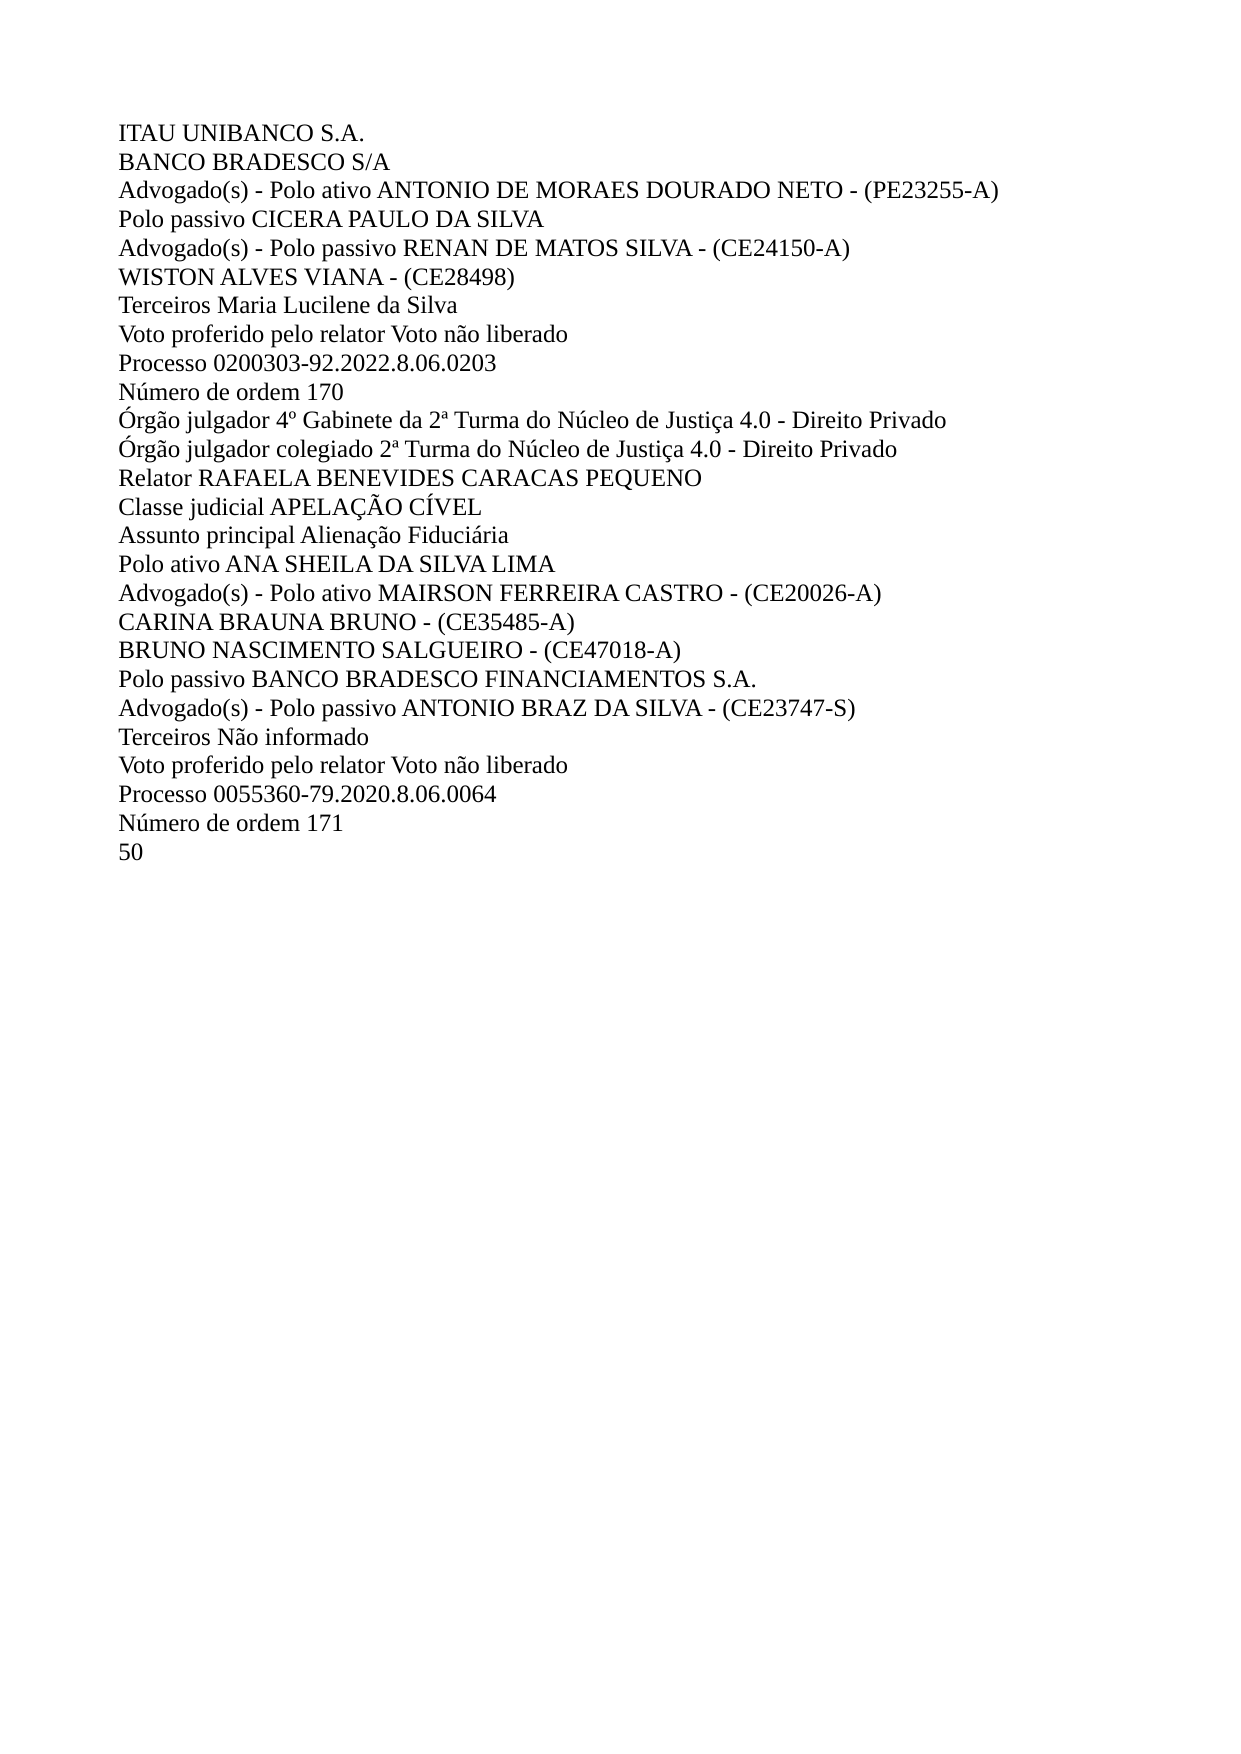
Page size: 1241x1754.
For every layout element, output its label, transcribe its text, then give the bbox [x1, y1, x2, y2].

text CARINA BRAUNA BRUNO - (CE35485-A) [118, 607, 1122, 636]
text Advogado(s) - Polo passivo RENAN DE MATOS SILVA - (CE24150-A) [118, 233, 1122, 262]
text Número de ordem 170 [118, 377, 1122, 406]
text 50 [118, 837, 1122, 866]
text Órgão julgador colegiado 2ª Turma do Núcleo de Justiça 4.0 - Direito Privado [118, 434, 1122, 463]
text Polo ativo ANA SHEILA DA SILVA LIMA [118, 549, 1122, 578]
text WISTON ALVES VIANA - (CE28498) [118, 262, 1122, 291]
text Advogado(s) - Polo passivo ANTONIO BRAZ DA SILVA - (CE23747-S) [118, 693, 1122, 722]
text Terceiros Maria Lucilene da Silva [118, 291, 1122, 319]
text Advogado(s) - Polo ativo MAIRSON FERREIRA CASTRO - (CE20026-A) [118, 578, 1122, 607]
text Processo 0055360-79.2020.8.06.0064 [118, 779, 1122, 808]
text Assunto principal Alienação Fiduciária [118, 521, 1122, 549]
text Relator RAFAELA BENEVIDES CARACAS PEQUENO [118, 463, 1122, 492]
text ITAU UNIBANCO S.A. [118, 118, 1122, 147]
text Órgão julgador 4º Gabinete da 2ª Turma do Núcleo de Justiça 4.0 - Direito Privado [118, 406, 1122, 434]
text Classe judicial APELAÇÃO CÍVEL [118, 492, 1122, 521]
text Processo 0200303-92.2022.8.06.0203 [118, 348, 1122, 377]
text Advogado(s) - Polo ativo ANTONIO DE MORAES DOURADO NETO - (PE23255-A) [118, 176, 1122, 204]
text Terceiros Não informado [118, 722, 1122, 751]
text Voto proferido pelo relator Voto não liberado [118, 751, 1122, 779]
text Número de ordem 171 [118, 808, 1122, 837]
text Polo passivo BANCO BRADESCO FINANCIAMENTOS S.A. [118, 664, 1122, 693]
text BRUNO NASCIMENTO SALGUEIRO - (CE47018-A) [118, 636, 1122, 664]
text BANCO BRADESCO S/A [118, 147, 1122, 176]
text Polo passivo CICERA PAULO DA SILVA [118, 204, 1122, 233]
text Voto proferido pelo relator Voto não liberado [118, 319, 1122, 348]
